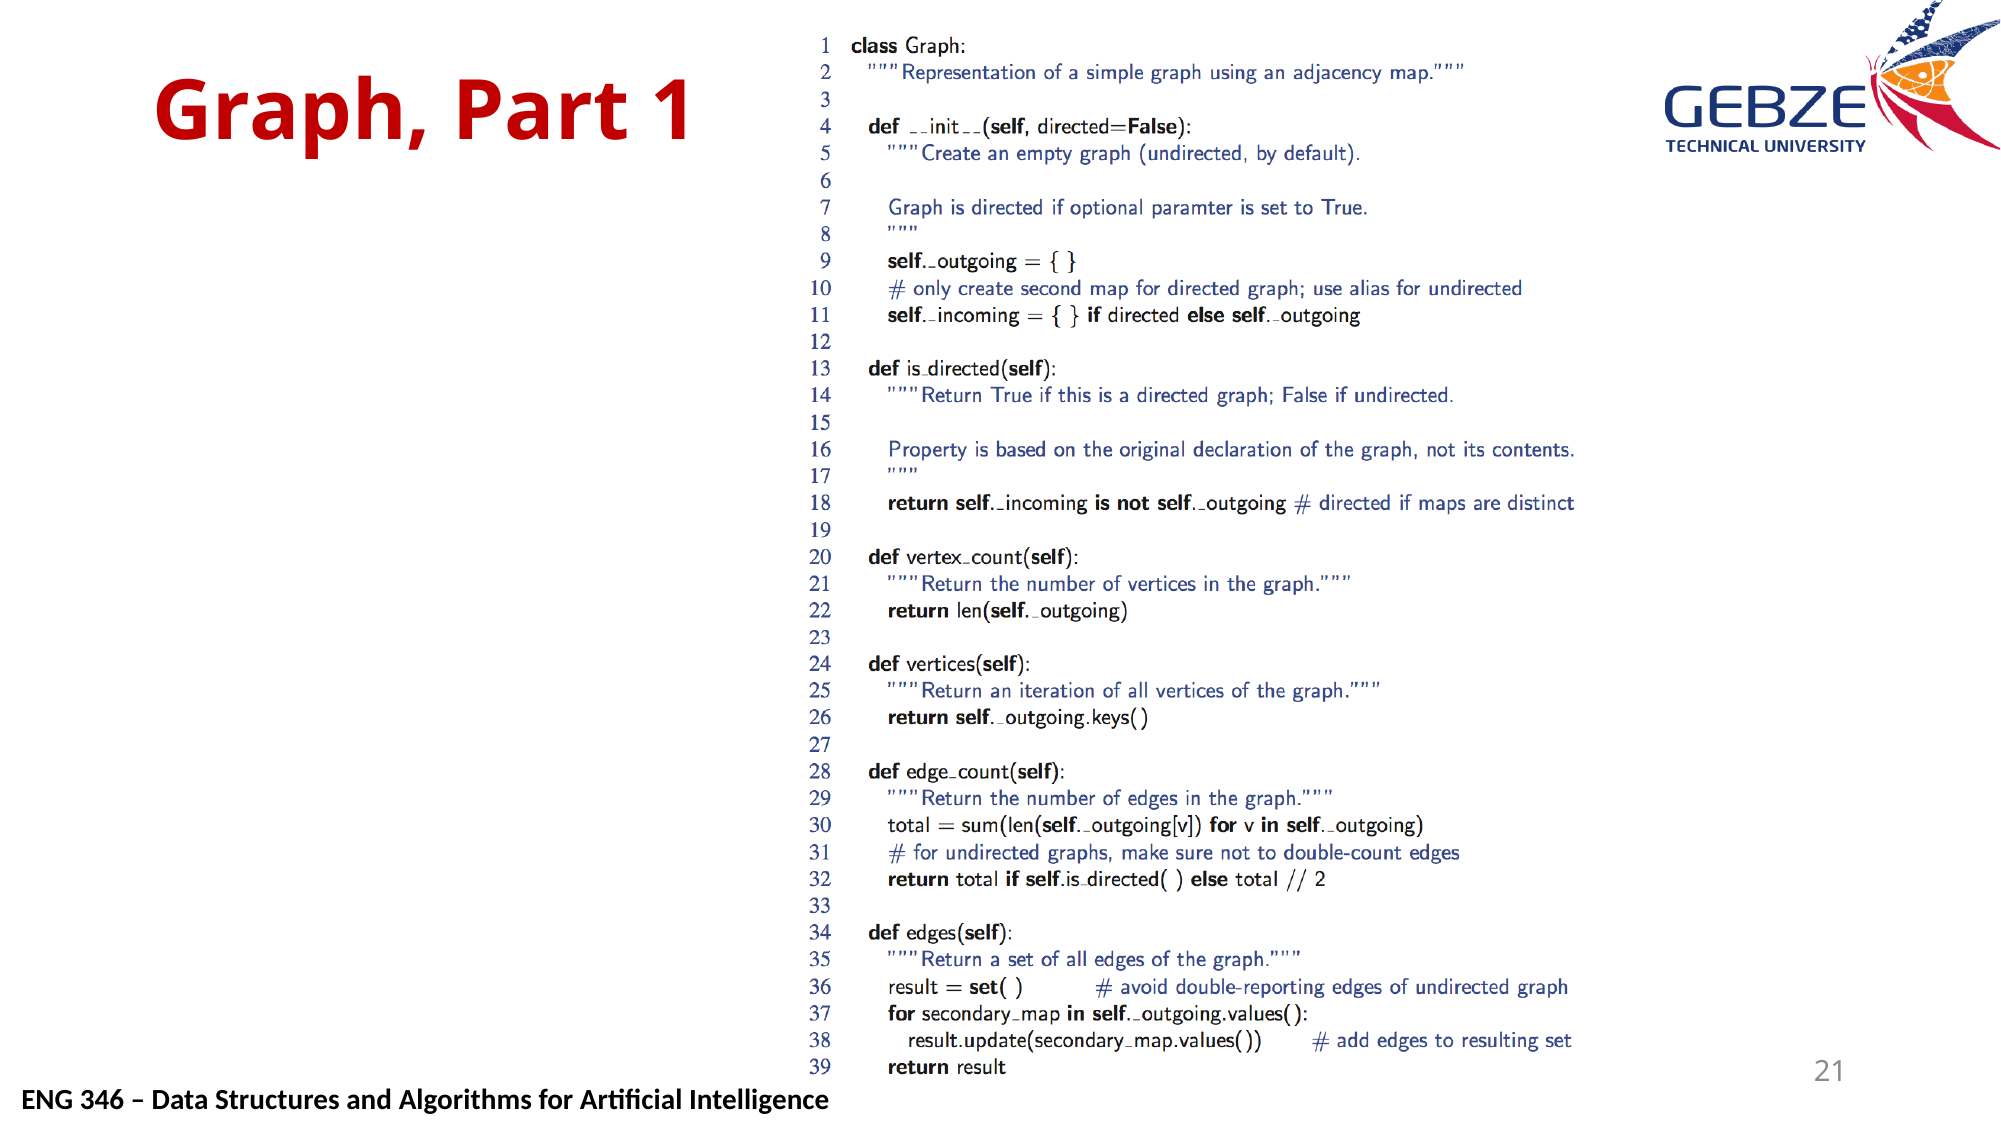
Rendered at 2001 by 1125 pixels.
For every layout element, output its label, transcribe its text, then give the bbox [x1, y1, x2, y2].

picture [787, 24, 1613, 1088]
title Graph, Part 1 [1613, 59, 1863, 166]
picture [1665, 0, 2001, 152]
title Graph, Part 1 [137, 59, 787, 166]
slide_number [1412, 1042, 1863, 1103]
